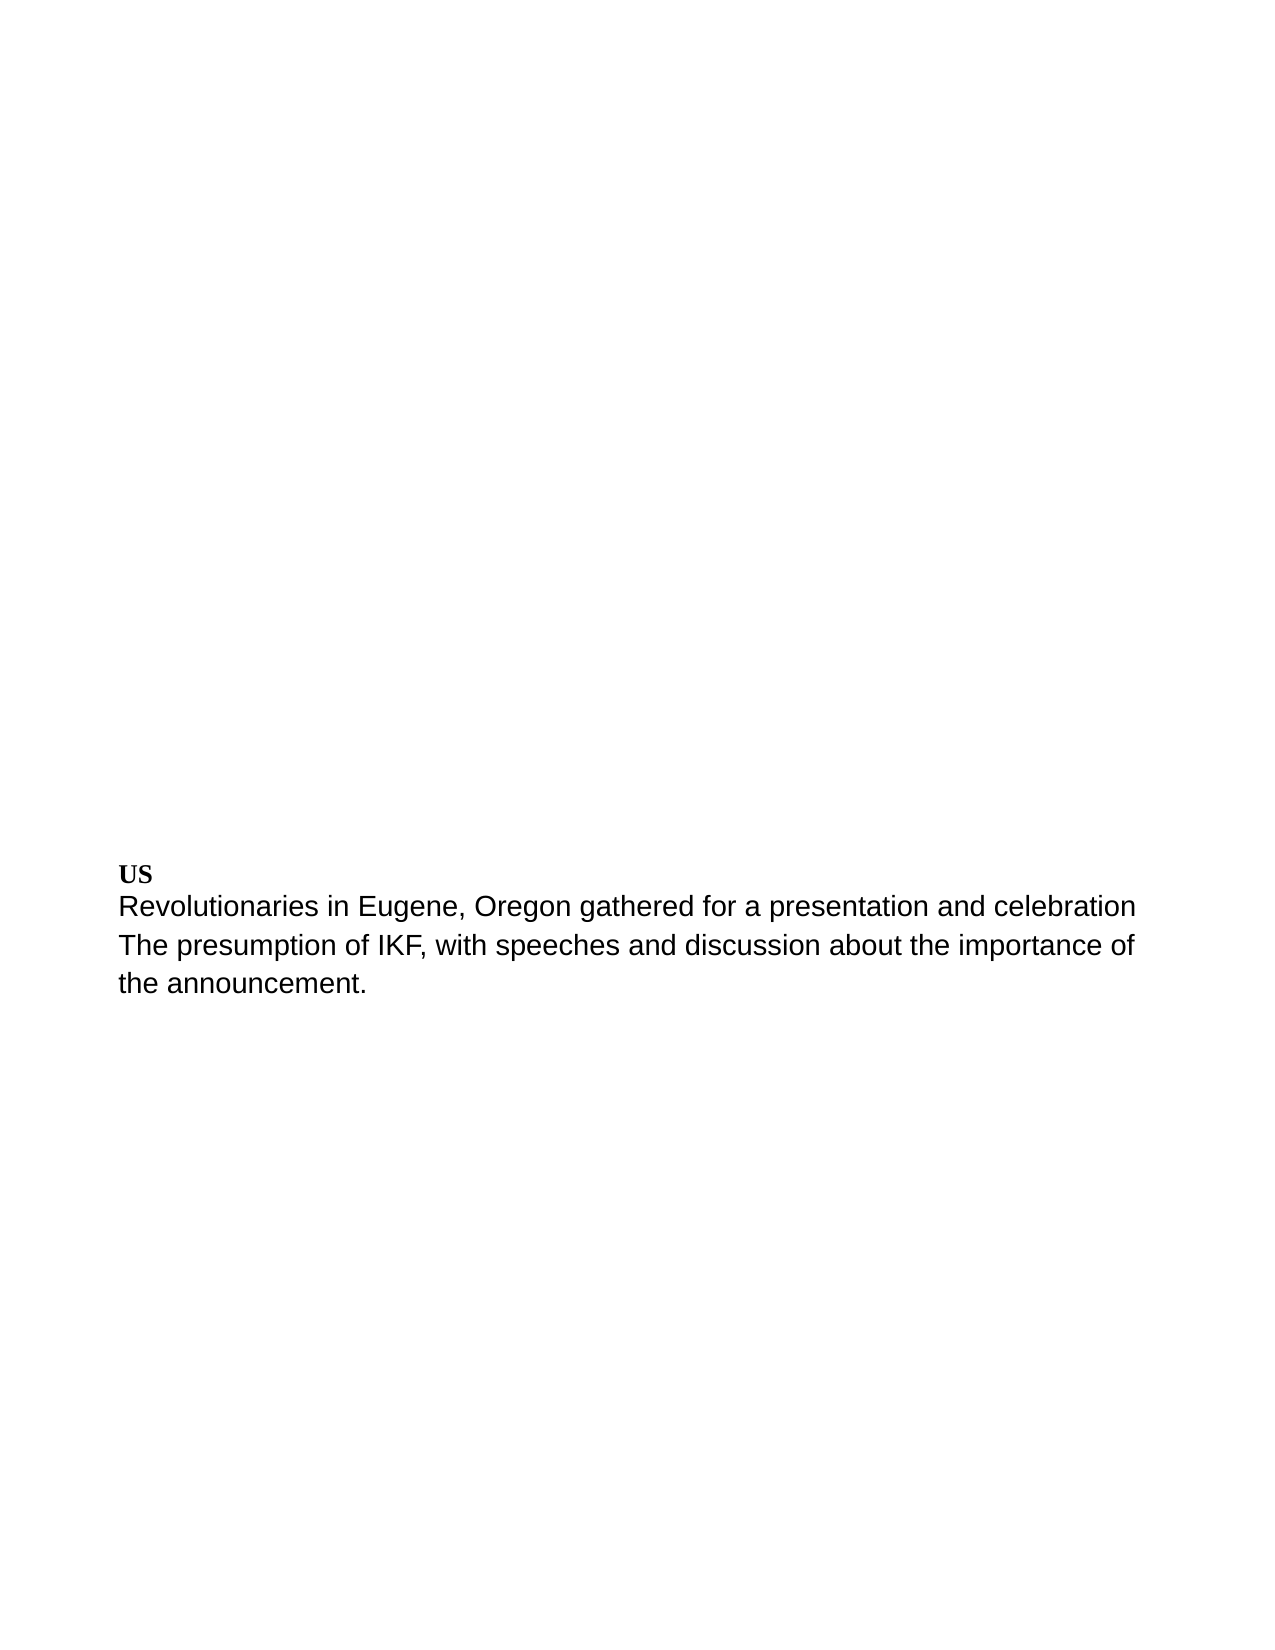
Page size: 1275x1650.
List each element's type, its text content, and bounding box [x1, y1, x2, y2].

subtitle US [118, 858, 1157, 889]
text Revolutionaries in Eugene, Oregon gathered for a presentation and celebration The presumption of IKF, with speeches and discussion about the importance of the announcement. [118, 889, 1157, 999]
